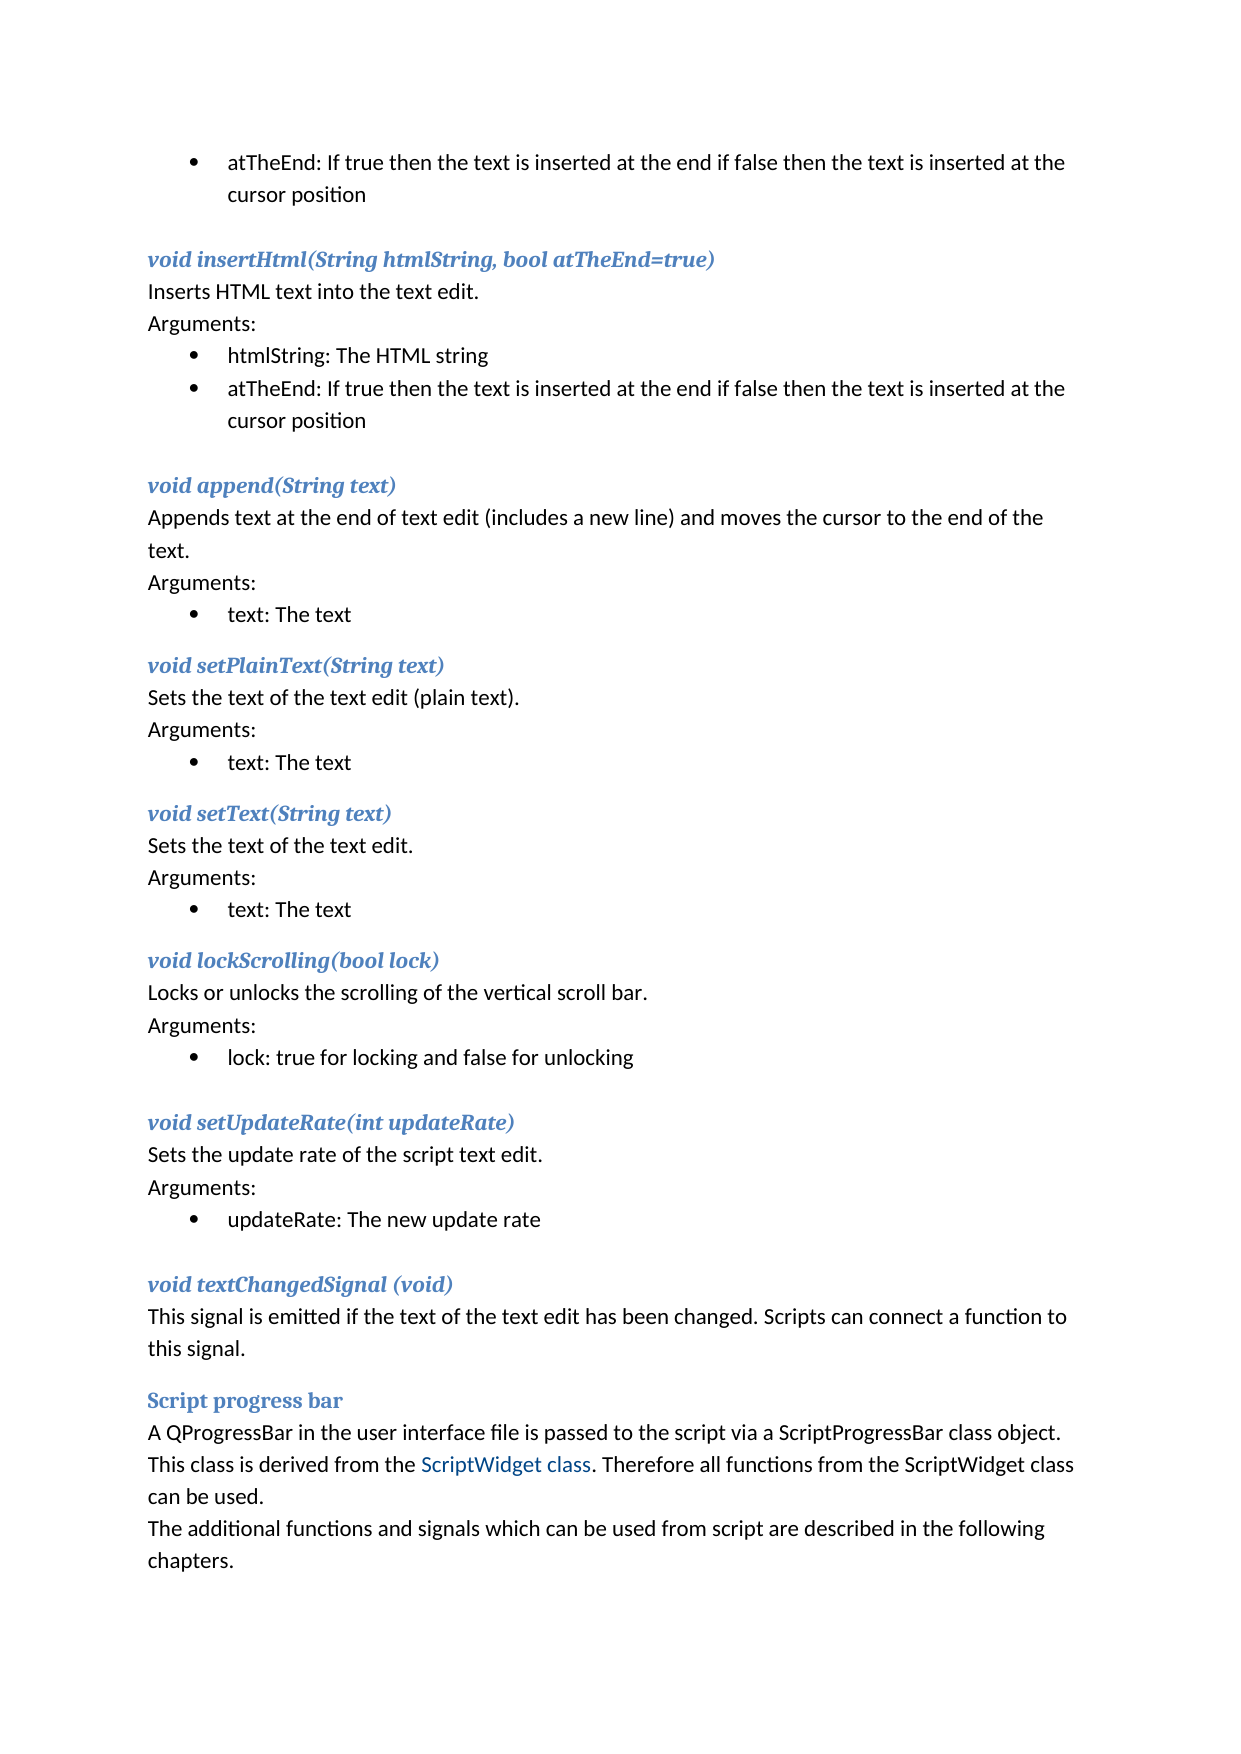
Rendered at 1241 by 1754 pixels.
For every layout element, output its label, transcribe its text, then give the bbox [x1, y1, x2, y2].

text The additional functions and signals which can be used from script are described in the following chapters. [148, 1514, 1093, 1574]
text Inserts HTML text into the text edit. [148, 277, 1093, 305]
list lock: true for locking and false for unlocking [190, 1043, 1093, 1071]
text Arguments: [148, 309, 1093, 337]
text Arguments: [148, 716, 1093, 743]
text A QProgressBar in the user interface file is passed to the script via a ScriptProgressBar class object. [148, 1418, 1093, 1446]
subtitle void setUpdateRate(int updateRate) [148, 1110, 1093, 1137]
list htmlString: The HTML string [190, 342, 1093, 370]
subtitle Script progress bar [148, 1387, 1093, 1414]
subtitle void insertHtml(String htmlString, bool atTheEnd=true) [148, 247, 1093, 273]
text Arguments: [148, 863, 1093, 891]
subtitle void lockScrolling(bool lock) [148, 948, 1093, 975]
subtitle void setText(String text) [148, 801, 1093, 827]
text Appends text at the end of text edit (includes a new line) and moves the cursor to the end of the text. [148, 503, 1093, 564]
text Arguments: [148, 1173, 1093, 1201]
text Sets the update rate of the script text edit. [148, 1140, 1093, 1168]
list atTheEnd: If true then the text is inserted at the end if false then the text is inserted at the cursor position [190, 374, 1093, 434]
text Locks or unlocks the scrolling of the vertical scroll bar. [148, 978, 1093, 1007]
list text: The text [190, 600, 1093, 628]
subtitle void setPlainText(String text) [148, 653, 1093, 679]
text Sets the text of the text edit (plain text). [148, 683, 1093, 711]
text Sets the text of the text edit. [148, 831, 1093, 859]
list updateRate: The new update rate [190, 1205, 1093, 1233]
text This class is derived from the ScriptWidget class. Therefore all functions from the ScriptWidget class can be used. [148, 1450, 1093, 1510]
subtitle void append(String text) [148, 473, 1093, 500]
list atTheEnd: If true then the text is inserted at the end if false then the text is inserted at the cursor position [190, 148, 1093, 208]
list text: The text [190, 748, 1093, 776]
subtitle void textChangedSignal (void) [148, 1272, 1093, 1298]
text Arguments: [148, 1011, 1093, 1039]
list text: The text [190, 895, 1093, 923]
text Arguments: [148, 568, 1093, 596]
text This signal is emitted if the text of the text edit has been changed. Scripts can connect a function to this signal. [148, 1302, 1093, 1362]
